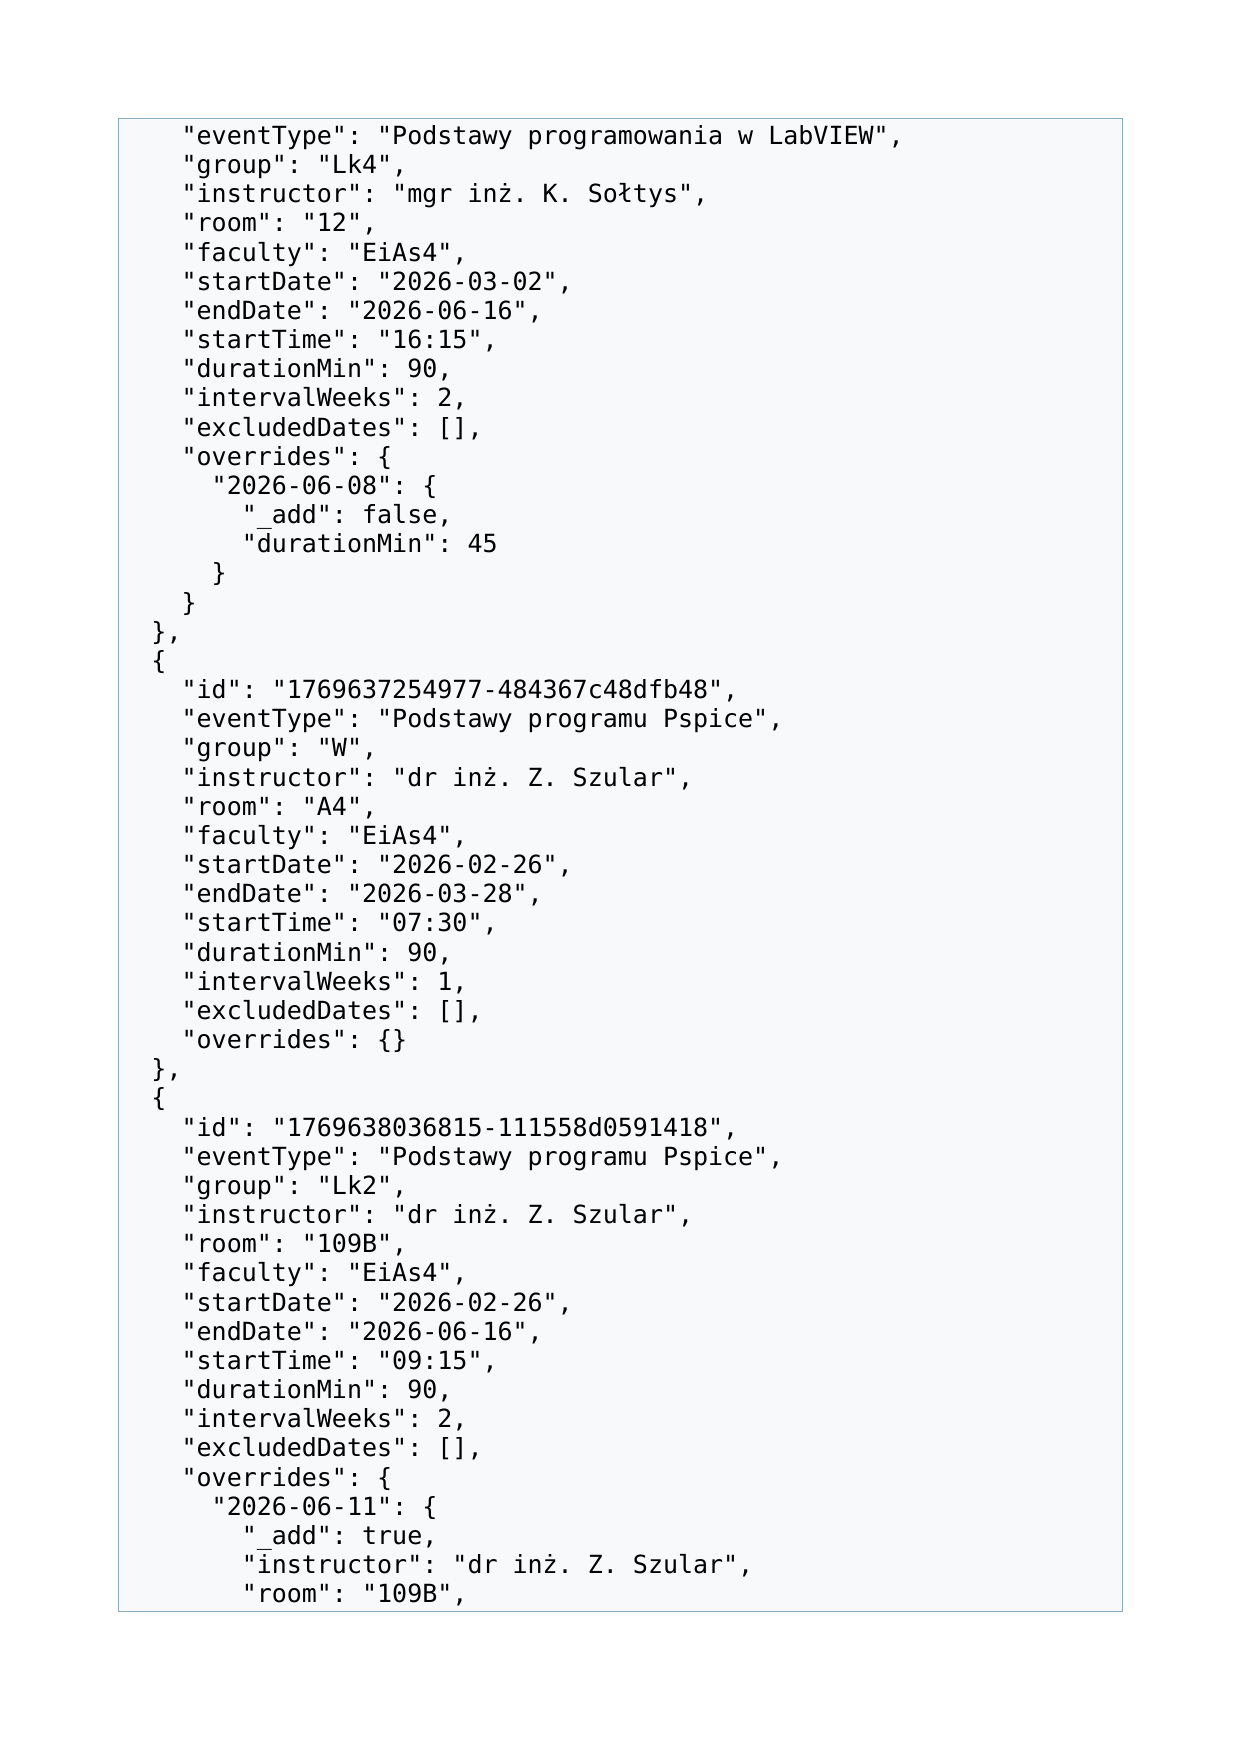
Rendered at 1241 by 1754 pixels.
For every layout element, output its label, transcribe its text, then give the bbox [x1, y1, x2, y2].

text "eventType": "Podstawy programowania w LabVIEW", "group": "Lk4", "instructor": "mgr inż. K. Sołtys", "room": "12", "faculty": "EiAs4", "startDate": "2026-03-02", "endDate": "2026-06-16", "startTime": "16:15", "durationMin": 90, "intervalWeeks": 2, "excludedDates": [], "overrides": { "2026-06-08": { "_add": false, "durationMin": 45 } } }, { "id": "1769637254977-484367c48dfb48", "eventType": "Podstawy programu Pspice", "group": "W", "instructor": "dr inż. Z. Szular", "room": "A4", "faculty": "EiAs4", "startDate": "2026-02-26", "endDate": "2026-03-28", "startTime": "07:30", "durationMin": 90, "intervalWeeks": 1, "excludedDates": [], "overrides": {} }, { "id": "1769638036815-111558d0591418", "eventType": "Podstawy programu Pspice", "group": "Lk2", "instructor": "dr inż. Z. Szular", "room": "109B", "faculty": "EiAs4", "startDate": "2026-02-26", "endDate": "2026-06-16", "startTime": "09:15", "durationMin": 90, "intervalWeeks": 2, "excludedDates": [], "overrides": { "2026-06-11": { "_add": true, "instructor": "dr inż. Z. Szular", "room": "109B", [119, 119, 1122, 1611]
